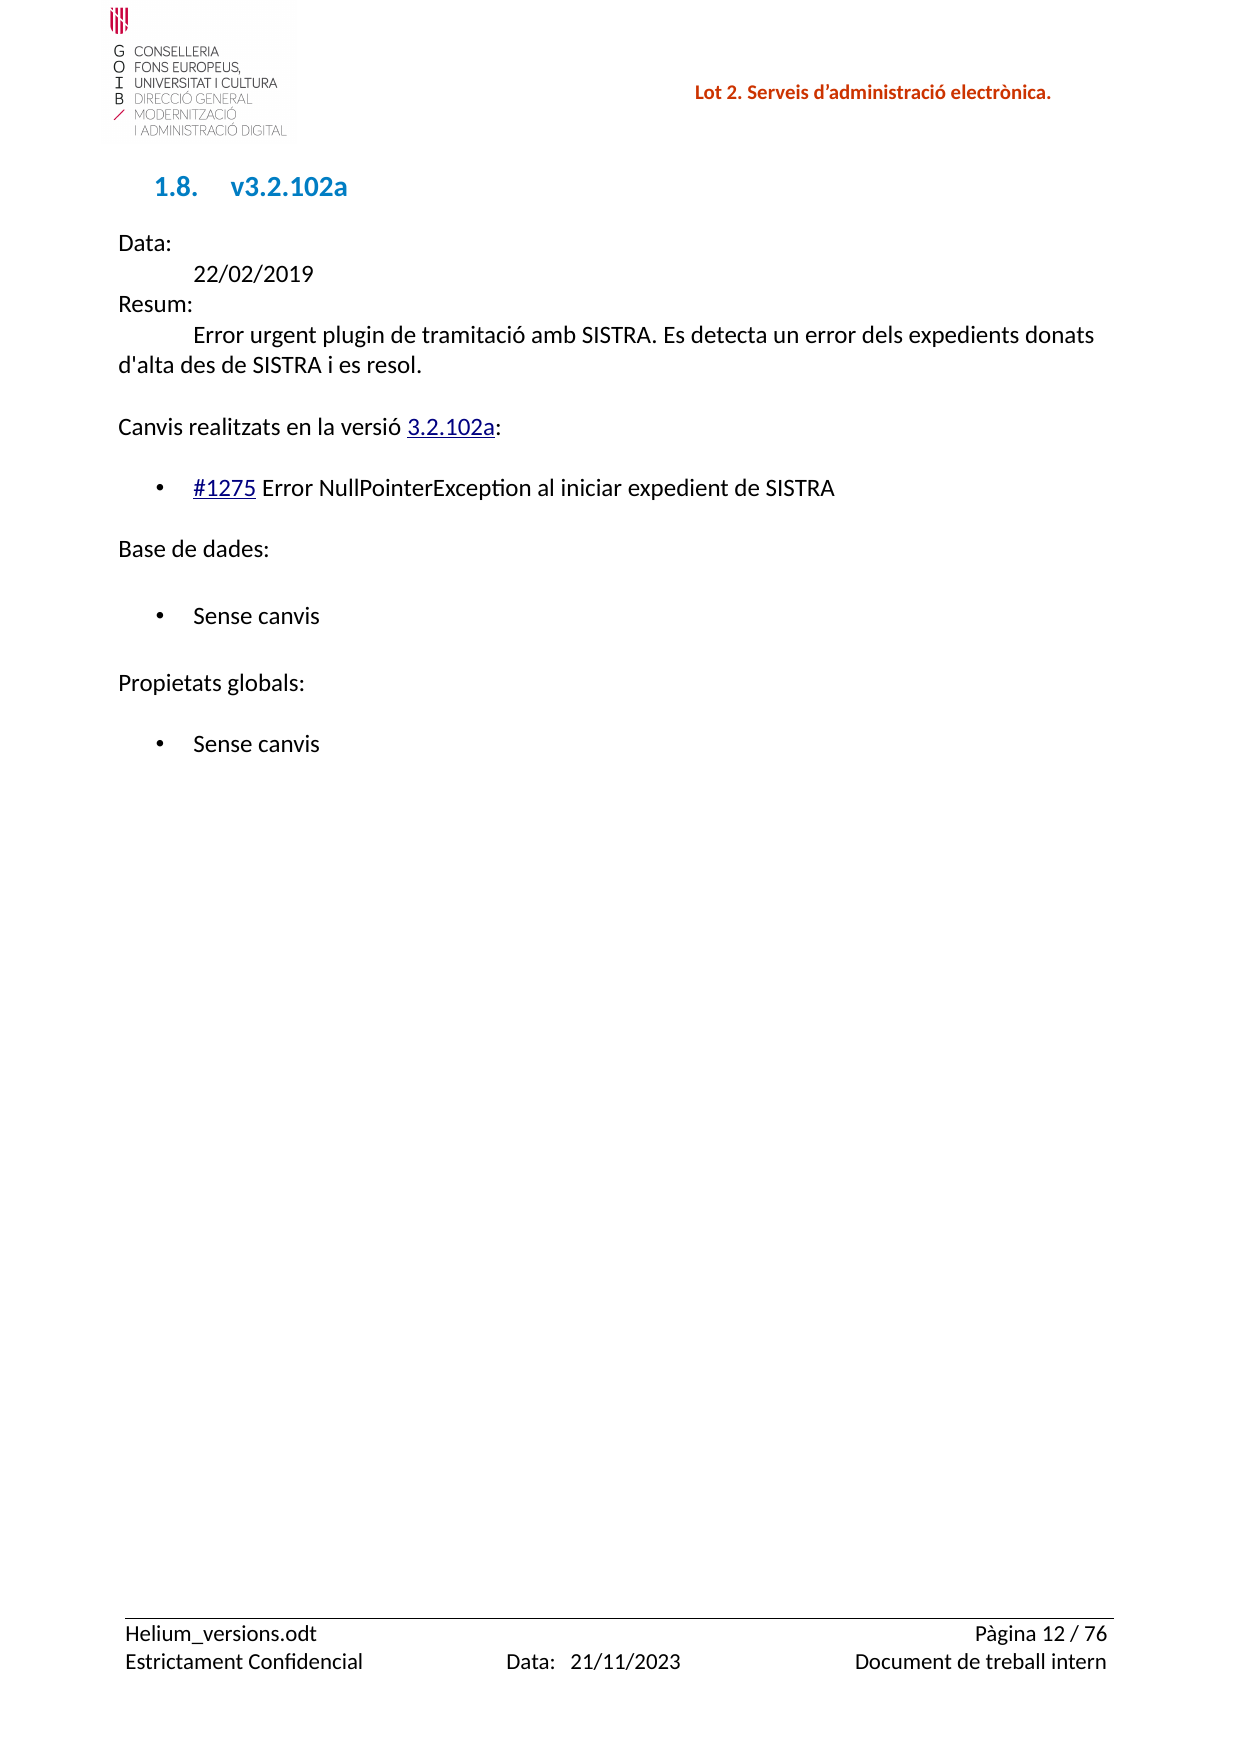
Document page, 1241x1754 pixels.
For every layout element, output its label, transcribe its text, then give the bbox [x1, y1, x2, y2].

picture [100, 0, 297, 144]
list Sense canvis [156, 600, 1122, 630]
text 22/02/2019 [118, 258, 1122, 289]
text Base de dades: [118, 533, 1122, 563]
text Error urgent plugin de tramitació amb SISTRA. Es detecta un error dels expedients donats d'alta des de SISTRA i es resol. [118, 319, 1122, 380]
text Resum: [118, 289, 1122, 319]
subtitle v3.2.102a [153, 168, 1122, 204]
text Canvis realitzats en la versió 3.2.102a: [118, 411, 1122, 441]
text Data: [118, 228, 1122, 258]
list #1275 Error NullPointerException al iniciar expedient de SISTRA [156, 472, 1122, 502]
list Sense canvis [156, 728, 1122, 758]
text Propietats globals: [118, 667, 1122, 697]
